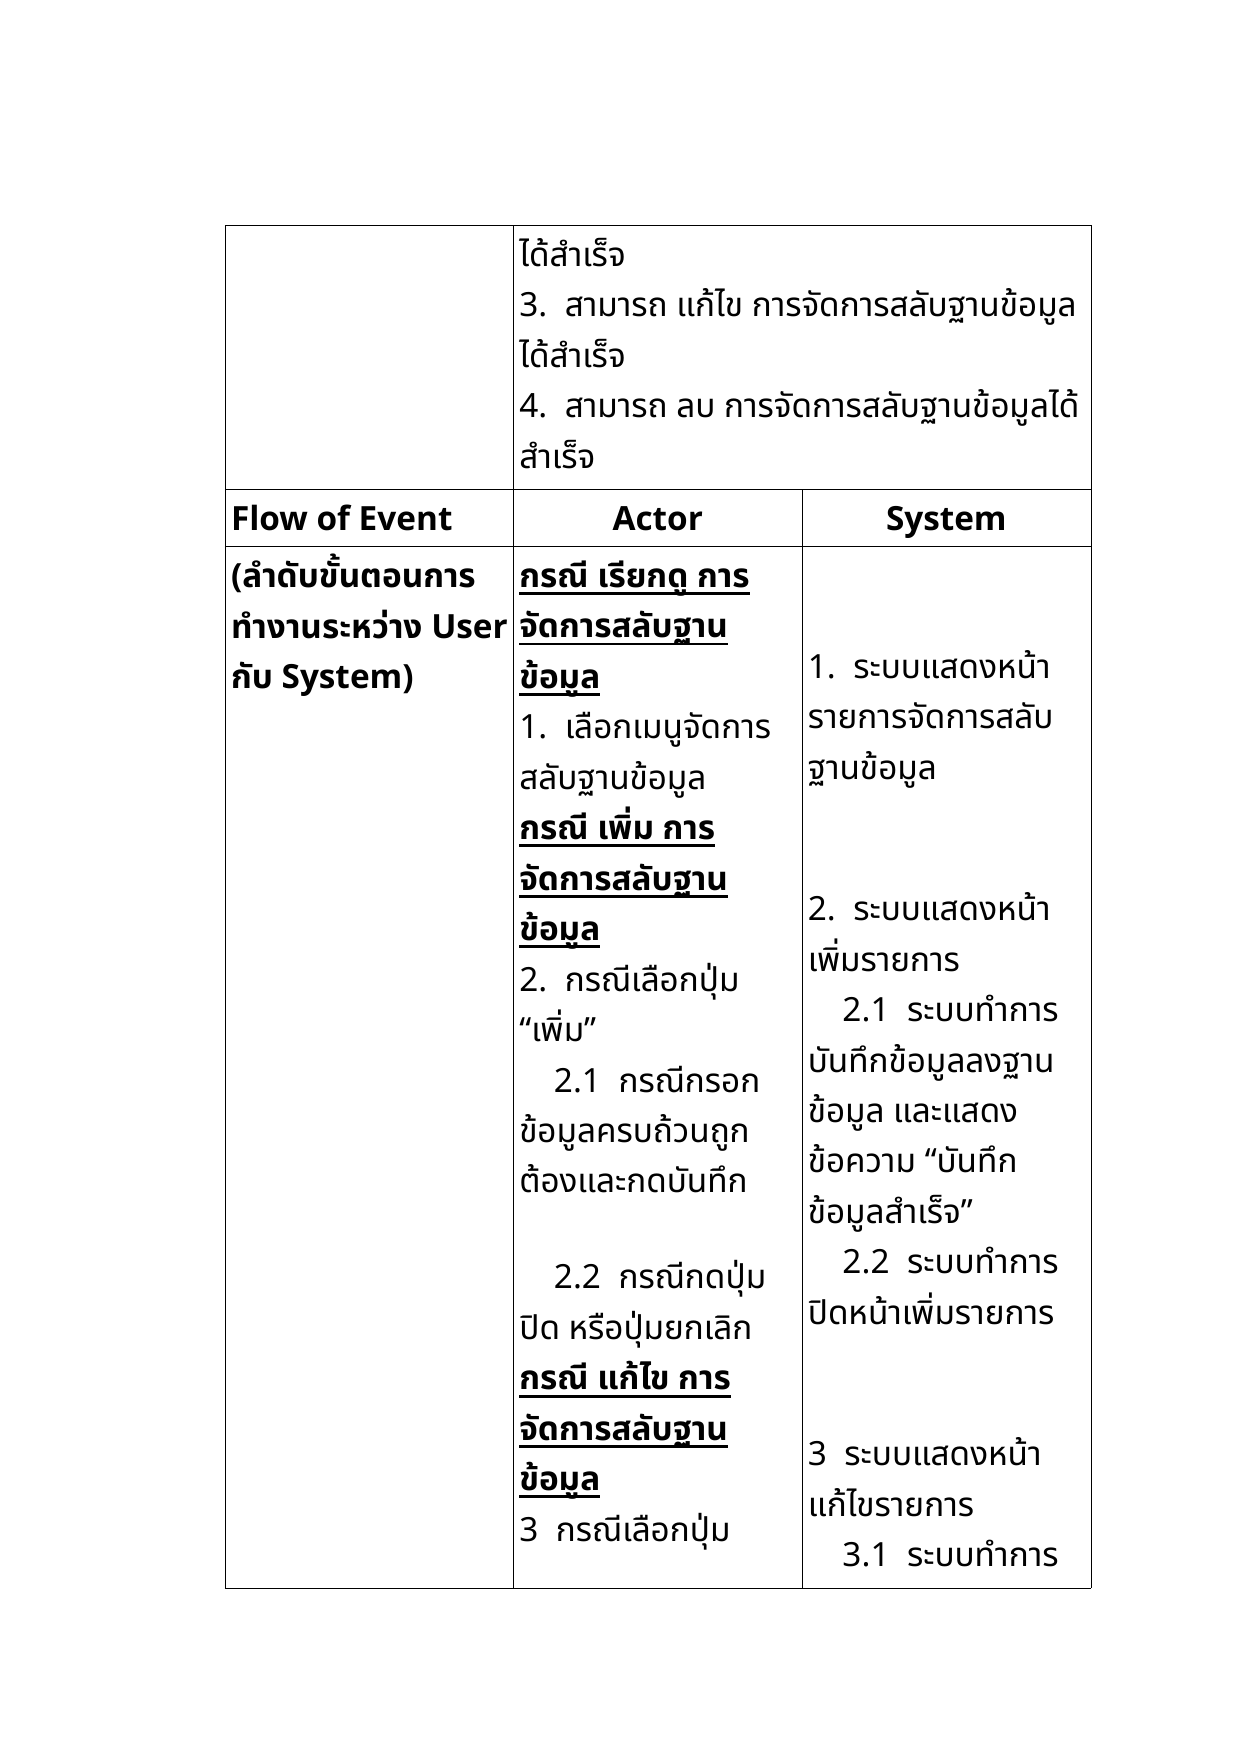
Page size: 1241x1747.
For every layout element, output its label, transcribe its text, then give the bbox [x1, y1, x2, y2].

table_cell [226, 226, 513, 489]
table_cell กรณี เรียกดู การจัดการสลับฐานข้อมูล 1. เลือกเมนูจัดการสลับฐานข้อมูล กรณี เพิ่ม การจัดการสลับฐานข้อมูล 2. กรณีเลือกปุ่ม “เพิ่ม” 2.1 กรณีกรอกข้อมูลครบถ้วนถูกต้องและกดบันทึก 2.2 กรณีกดปุ่มปิด หรือปุ่มยกเลิก กรณี แก้ไข การจัดการสลับฐานข้อมูล 3 กรณีเลือกปุ่ม [514, 547, 802, 1588]
table_cell (ลำดับขั้นตอนการ ทำงานระหว่าง User กับ System) [226, 547, 513, 1588]
table_cell 1. ระบบแสดงหน้ารายการจัดการสลับฐานข้อมูล 2. ระบบแสดงหน้าเพิ่มรายการ 2.1 ระบบทำการบันทึกข้อมูลลงฐานข้อมูล และแสดงข้อความ “บันทึกข้อมูลสำเร็จ” 2.2 ระบบทำการปิดหน้าเพิ่มรายการ 3 ระบบแสดงหน้าแก้ไขรายการ 3.1 ระบบทำการ [803, 547, 1091, 1588]
table_cell System [803, 490, 1091, 546]
table_cell Flow of Event [226, 490, 513, 546]
table_cell Actor [514, 490, 802, 546]
table_cell ได้สำเร็จ 3. สามารถ แก้ไข การจัดการสลับฐานข้อมูลได้สำเร็จ 4. สามารถ ลบ การจัดการสลับฐานข้อมูลได้สำเร็จ [514, 226, 1091, 489]
